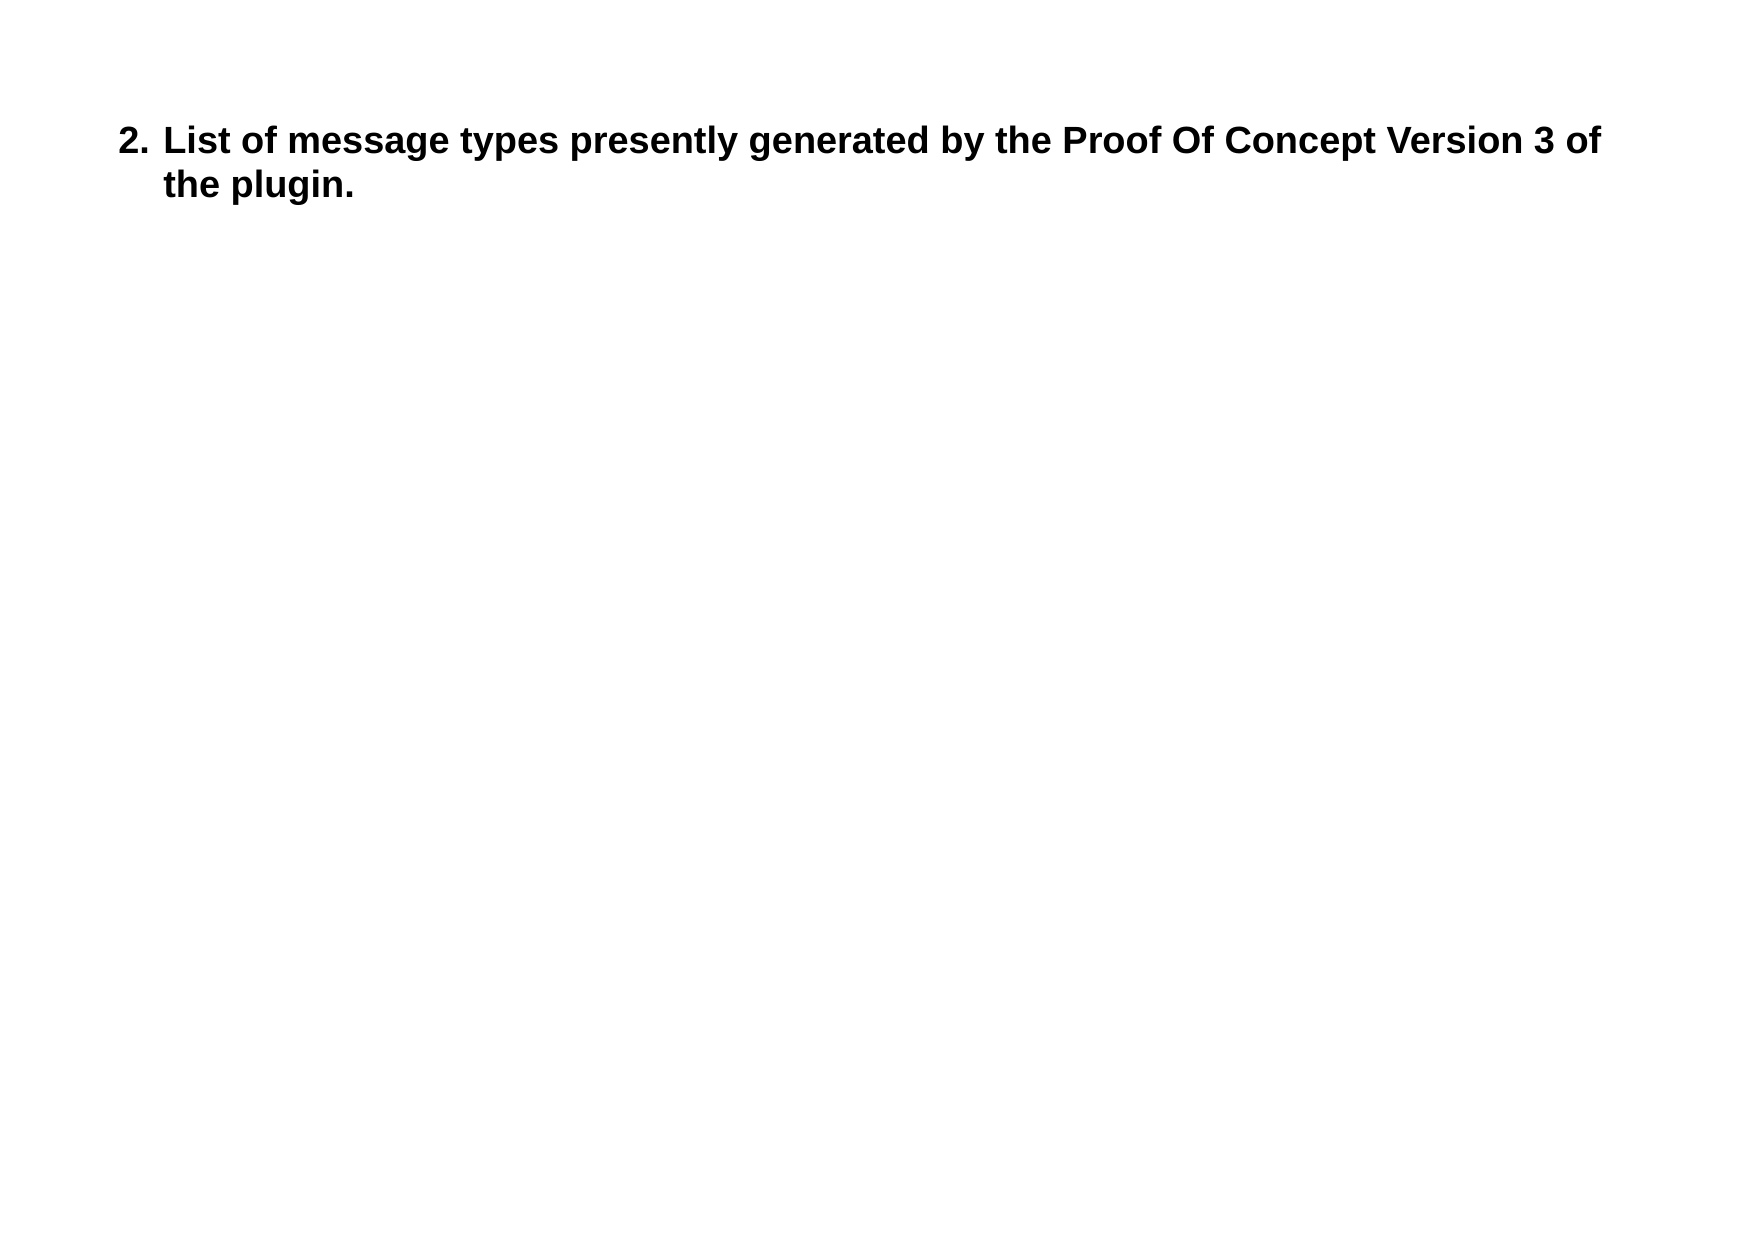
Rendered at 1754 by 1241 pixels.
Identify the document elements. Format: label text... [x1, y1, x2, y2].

subtitle List of message types presently generated by the Proof Of Concept Version 3 of the plugin. [118, 118, 1636, 205]
